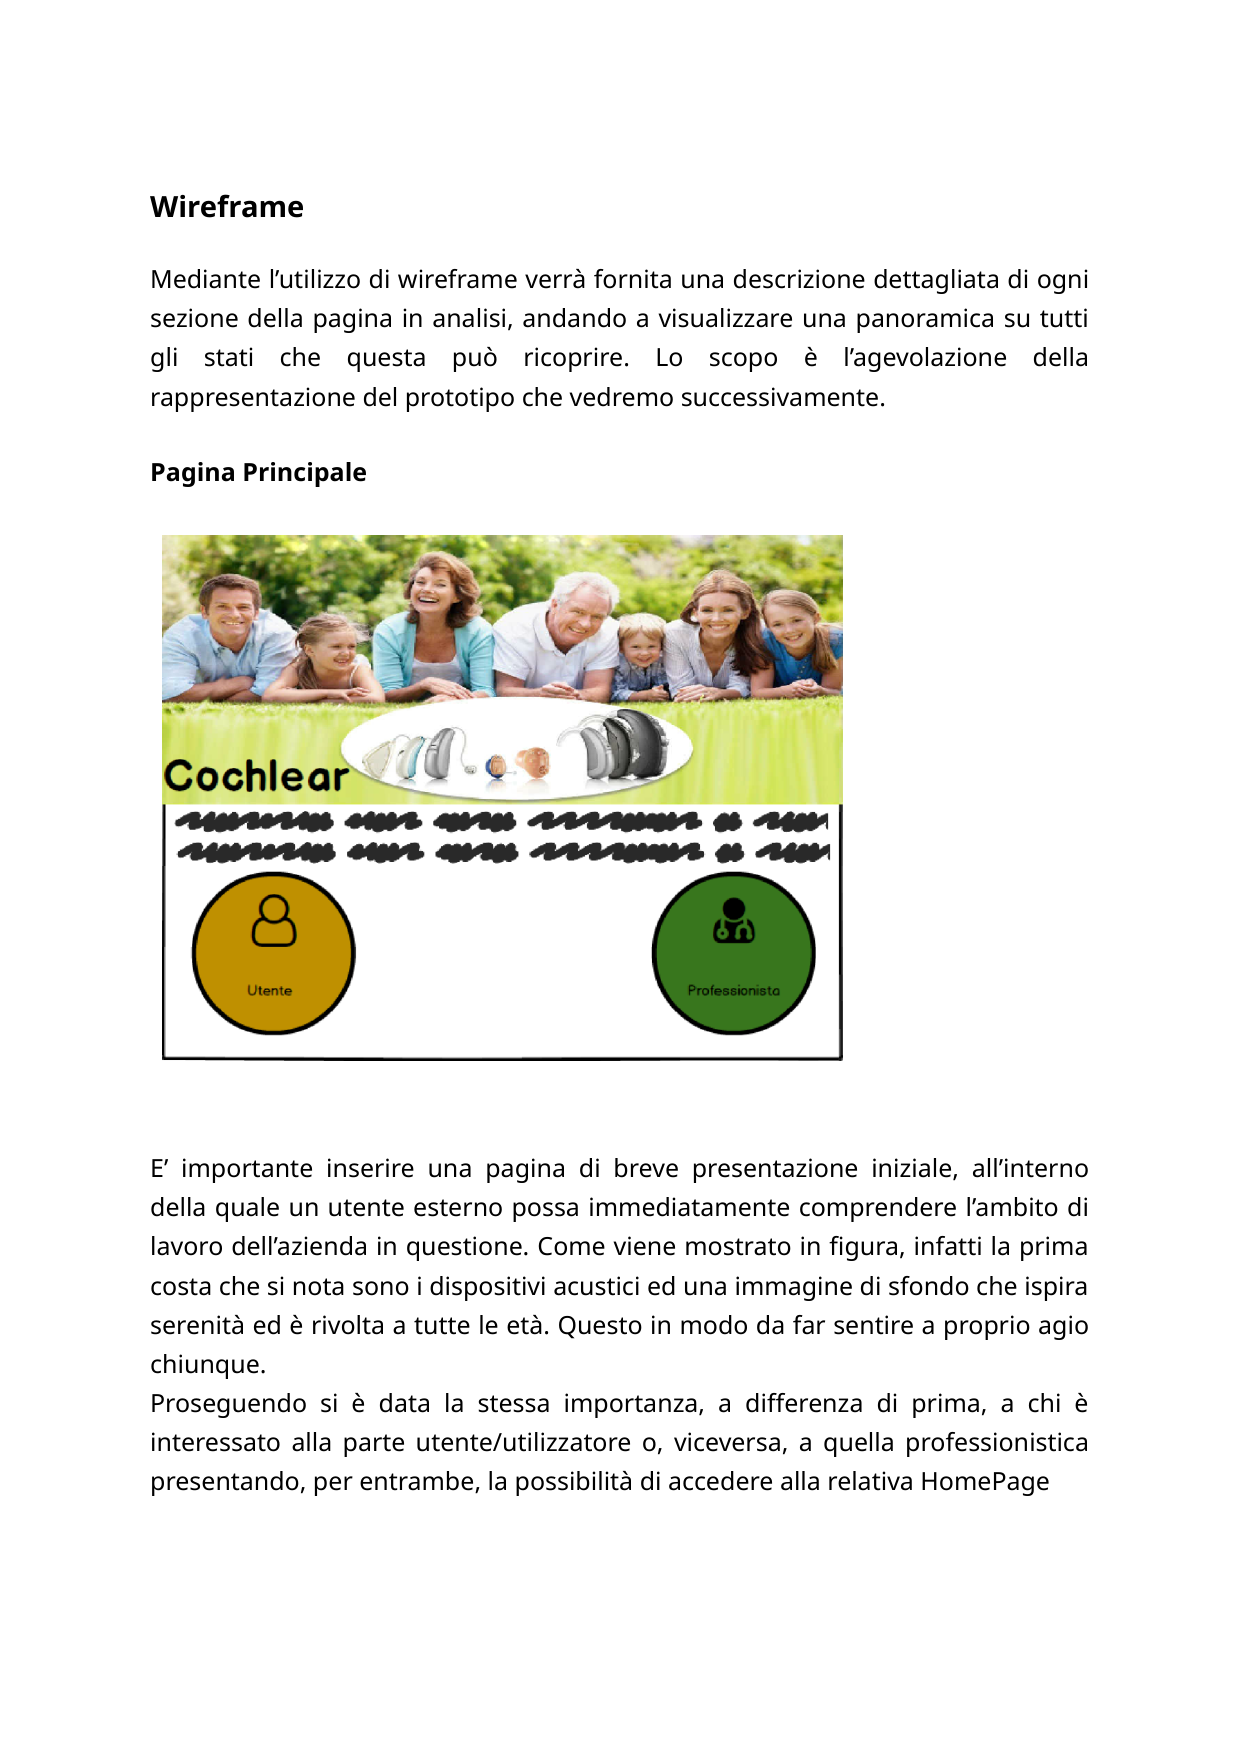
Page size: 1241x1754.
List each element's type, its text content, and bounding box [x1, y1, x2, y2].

text E’ importante inserire una pagina di breve presentazione iniziale, all’interno della quale un utente esterno possa immediatamente comprendere l’ambito di lavoro dell’azienda in questione. Come viene mostrato in figura, infatti la prima costa che si nota sono i dispositivi acustici ed una immagine di sfondo che ispira serenità ed è rivolta a tutte le età. Questo in modo da far sentire a proprio agio chiunque. [150, 1151, 1090, 1381]
picture [150, 529, 855, 1069]
text Proseguendo si è data la stessa importanza, a differenza di prima, a chi è interessato alla parte utente/utilizzatore o, viceversa, a quella professionistica presentando, per entrambe, la possibilità di accedere alla relativa HomePage [150, 1386, 1090, 1498]
text Pagina Principale [150, 454, 1090, 488]
text Mediante l’utilizzo di wireframe verrà fornita una descrizione dettagliata di ogni sezione della pagina in analisi, andando a visualizzare una panoramica su tutti gli stati che questa può ricoprire. Lo scopo è l’agevolazione della rappresentazione del prototipo che vedremo successivamente. [150, 262, 1090, 413]
text Wireframe [150, 186, 1090, 226]
